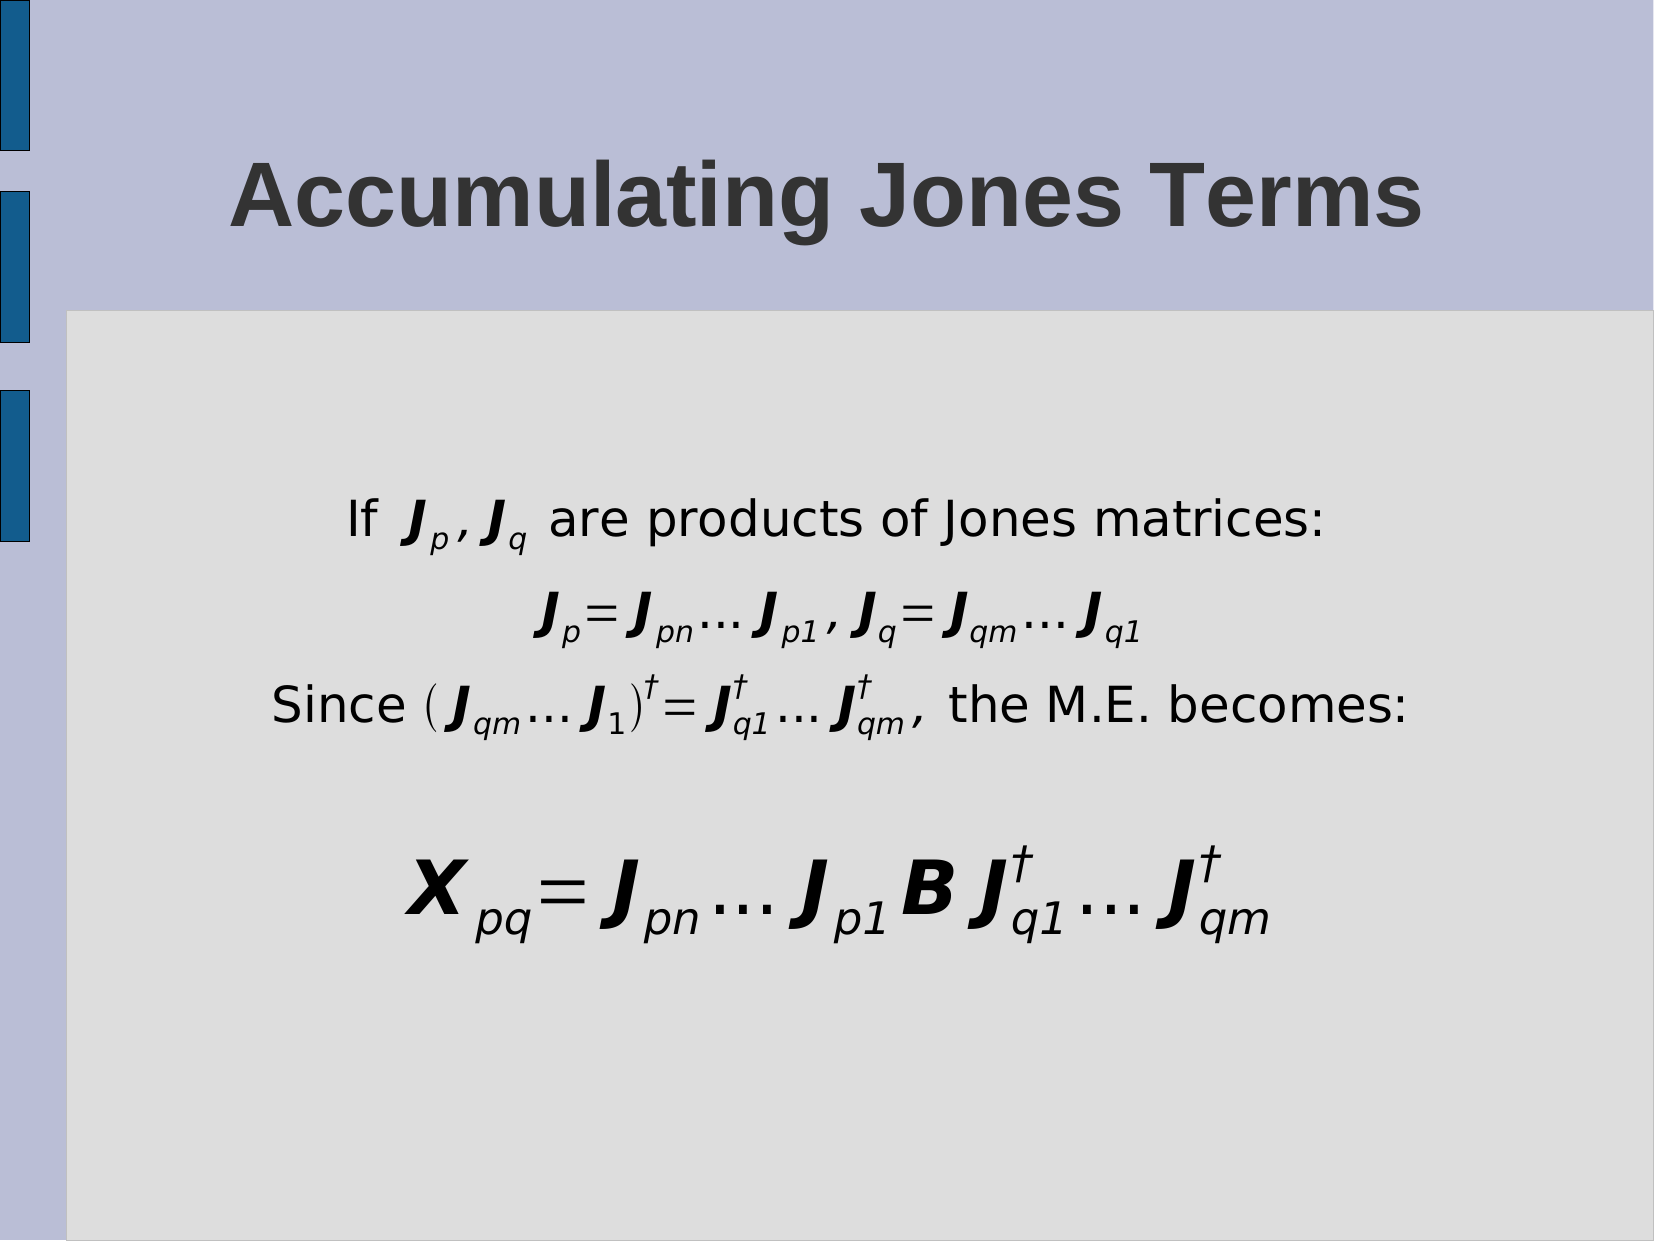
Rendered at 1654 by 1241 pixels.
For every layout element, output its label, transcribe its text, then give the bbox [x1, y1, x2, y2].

chart [265, 467, 1406, 945]
title Accumulating Jones Terms [121, 91, 1534, 299]
